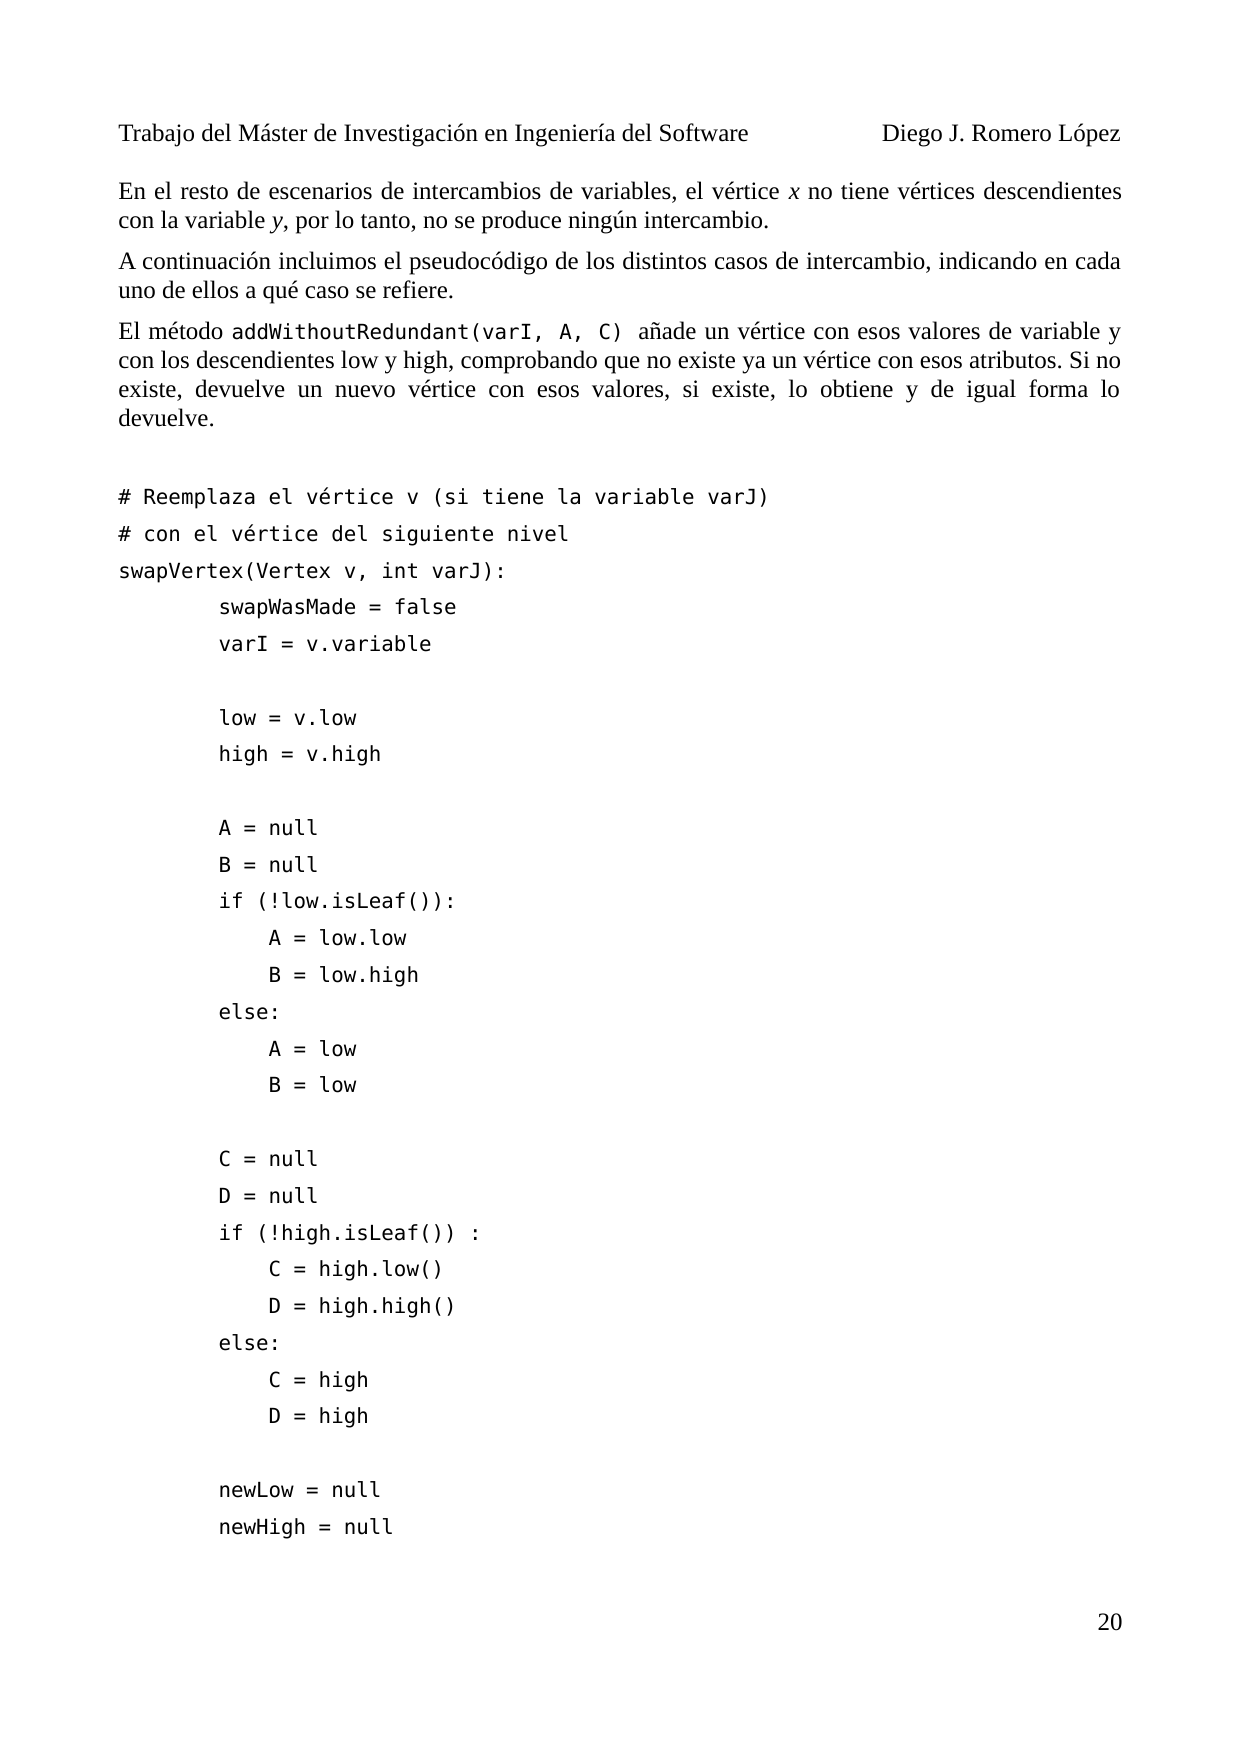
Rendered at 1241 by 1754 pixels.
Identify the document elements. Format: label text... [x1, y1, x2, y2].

text D = high.high() [118, 1294, 1122, 1318]
text if (!high.isLeaf()) : [118, 1221, 1122, 1245]
text En el resto de escenarios de intercambios de variables, el vértice x no tiene vértices descendientes con la variable y, por lo tanto, no se produce ningún intercambio. [118, 176, 1122, 234]
text El método addWithoutRedundant(varI, A, C) añade un vértice con esos valores de variable y con los descendientes low y high, comprobando que no existe ya un vértice con esos atributos. Si no existe, devuelve un nuevo vértice con esos valores, si existe, lo obtiene y de igual forma lo devuelve. [118, 316, 1122, 431]
text # Reemplaza el vértice v (si tiene la variable varJ) [118, 485, 1122, 509]
text swapVertex(Vertex v, int varJ): [118, 559, 1122, 583]
text else: [118, 1331, 1122, 1355]
text A continuación incluimos el pseudocódigo de los distintos casos de intercambio, indicando en cada uno de ellos a qué caso se refiere. [118, 246, 1122, 304]
text varI = v.variable [118, 632, 1122, 656]
text A = null [118, 816, 1122, 840]
text else: [118, 1000, 1122, 1024]
text if (!low.isLeaf()): [118, 889, 1122, 914]
text A = low [118, 1037, 1122, 1061]
text swapWasMade = false [118, 595, 1122, 620]
text C = high.low() [118, 1257, 1122, 1282]
text D = null [118, 1184, 1122, 1208]
text B = low [118, 1073, 1122, 1098]
text B = low.high [118, 963, 1122, 987]
text A = low.low [118, 926, 1122, 951]
text newLow = null [118, 1478, 1122, 1502]
text low = v.low [118, 706, 1122, 730]
text D = high [118, 1404, 1122, 1429]
text C = null [118, 1147, 1122, 1171]
text newHigh = null [118, 1515, 1122, 1539]
text # con el vértice del siguiente nivel [118, 522, 1122, 546]
text B = null [118, 853, 1122, 877]
text high = v.high [118, 742, 1122, 767]
text C = high [118, 1368, 1122, 1392]
